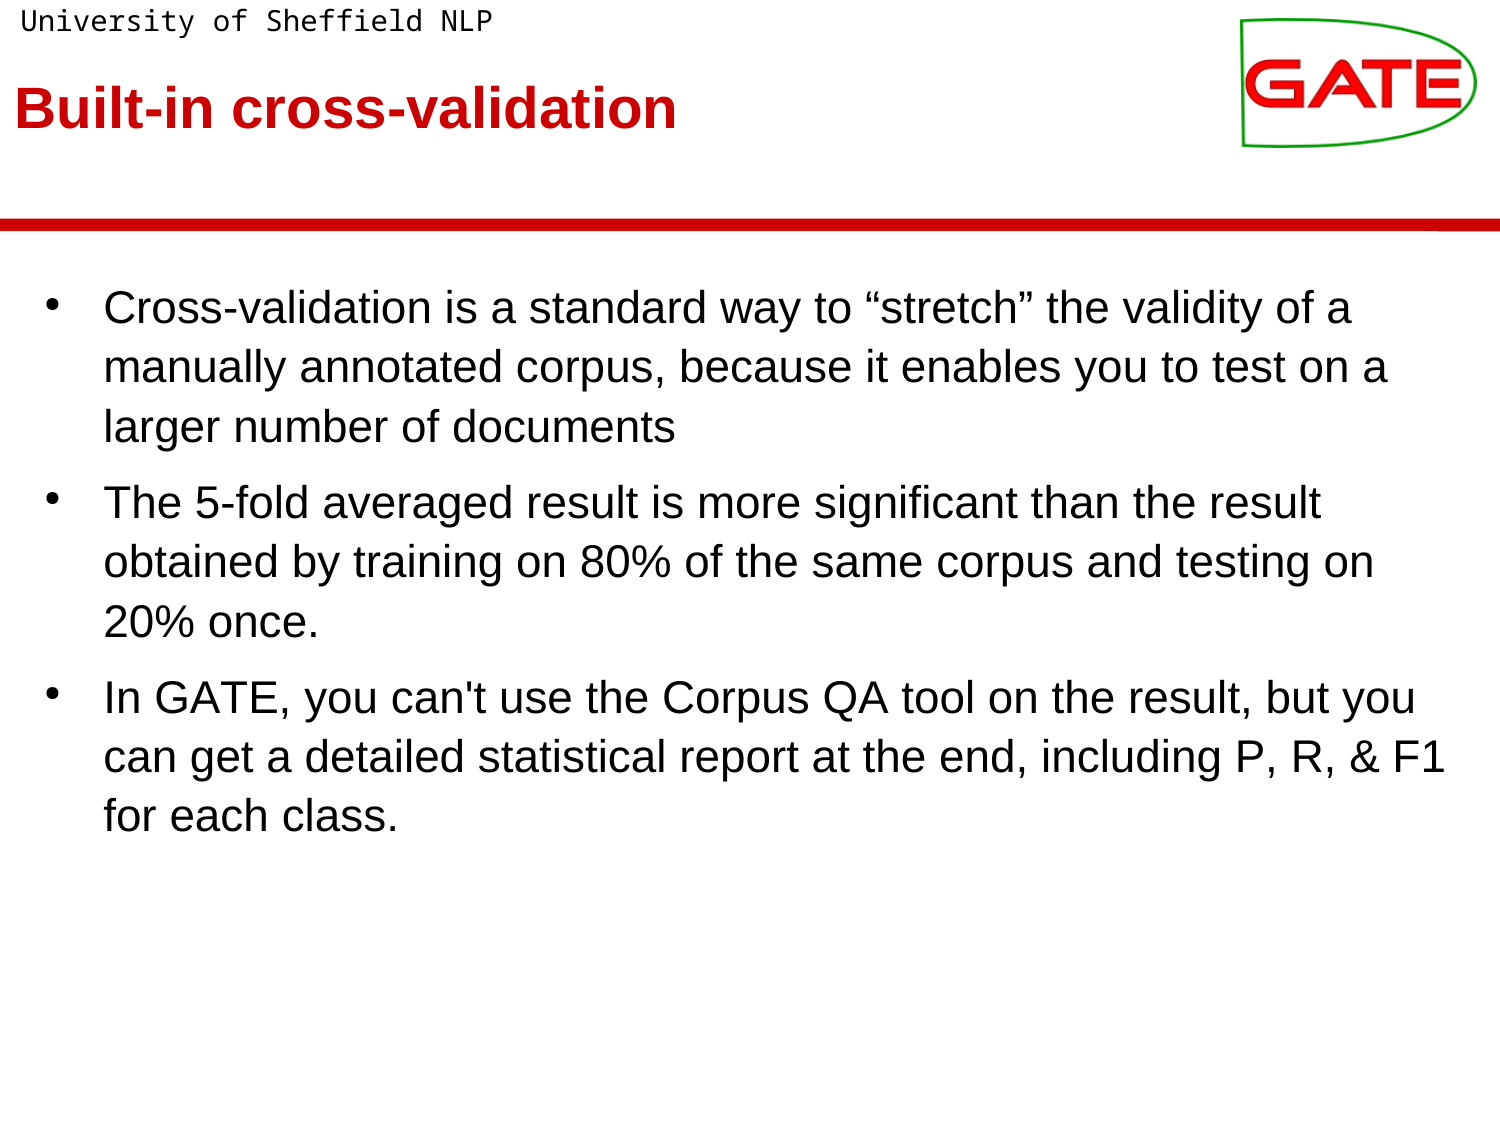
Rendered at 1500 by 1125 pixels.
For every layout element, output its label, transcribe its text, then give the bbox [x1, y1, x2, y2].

list Cross-validation is a standard way to “stretch” the validity of a manually annotated corpus, because it enables you to test on a larger number of documents The 5-fold averaged result is more significant than the result obtained by training on 80% of the same corpus and testing on 20% once. In GATE, you can't use the Corpus QA tool on the result, but you can get a detailed statistical report at the end, including P, R, & F1 for each class. [29, 265, 1477, 1040]
picture [1240, 18, 1477, 148]
title Built-in cross-validation [0, 4, 1239, 213]
